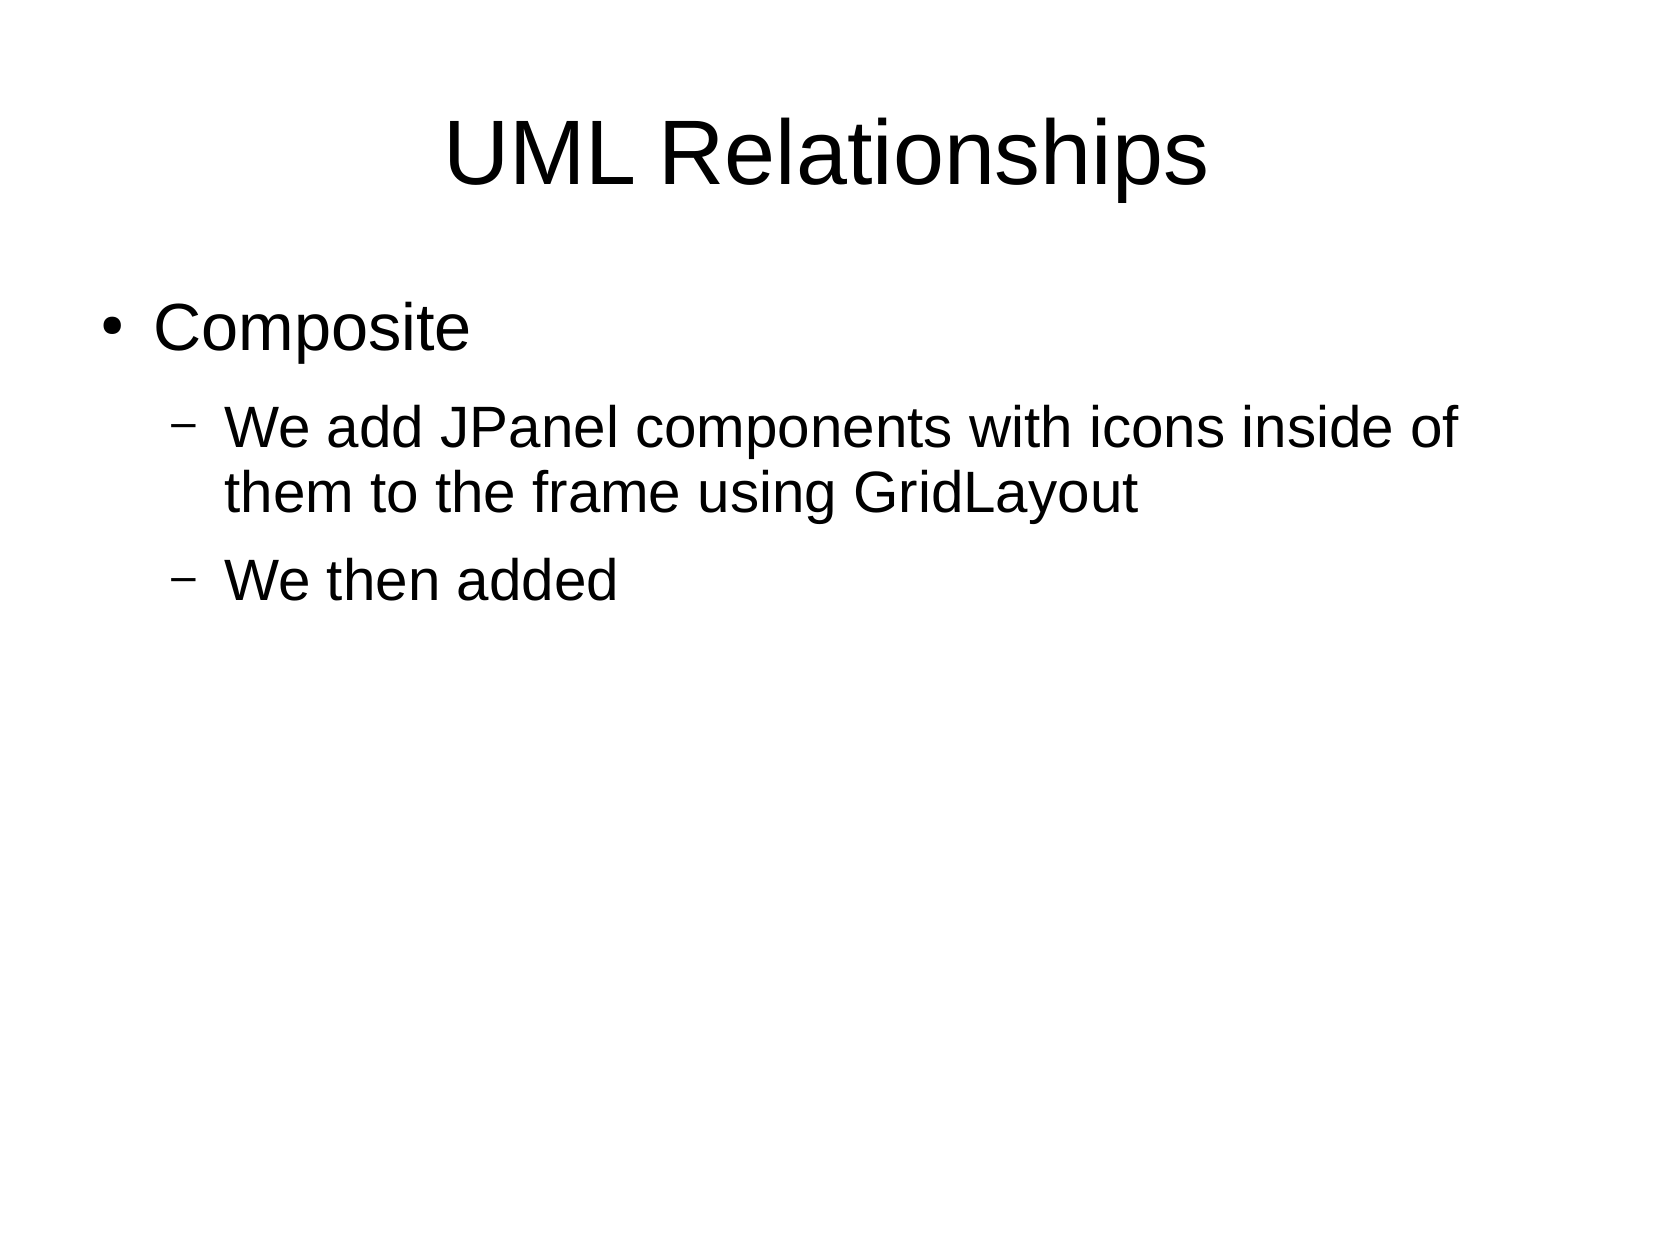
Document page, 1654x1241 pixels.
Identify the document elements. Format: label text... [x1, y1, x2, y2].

list Composite We add JPanel components with icons inside of them to the frame using GridLayout We then added [82, 290, 1571, 1010]
title UML Relationships [82, 49, 1571, 257]
